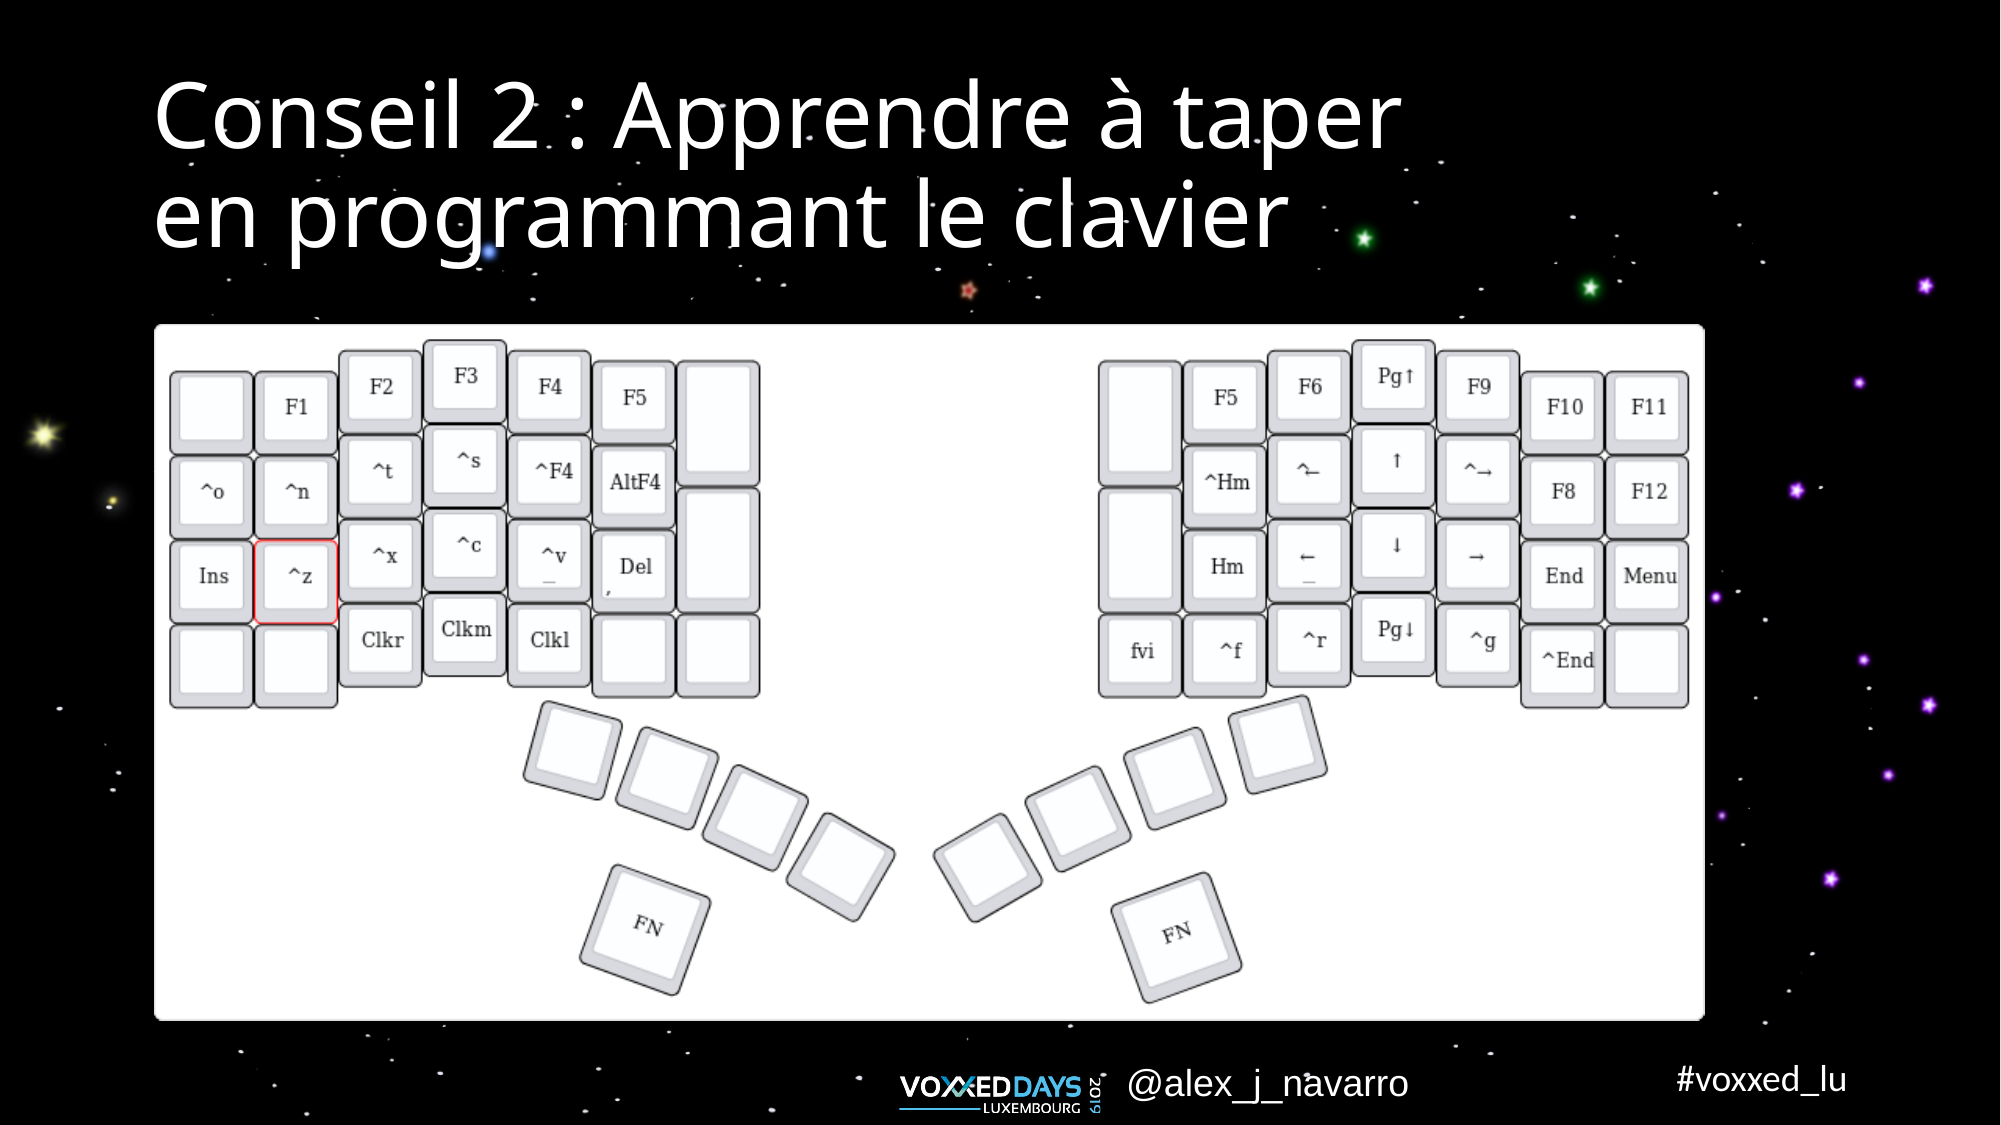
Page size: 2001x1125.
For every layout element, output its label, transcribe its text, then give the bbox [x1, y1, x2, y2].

title Conseil 2 : Apprendre à taper en programmant le clavier [137, 59, 1863, 278]
text_box @alex_j_navarro [1111, 1054, 1741, 1125]
picture [0, 0, 2001, 1125]
